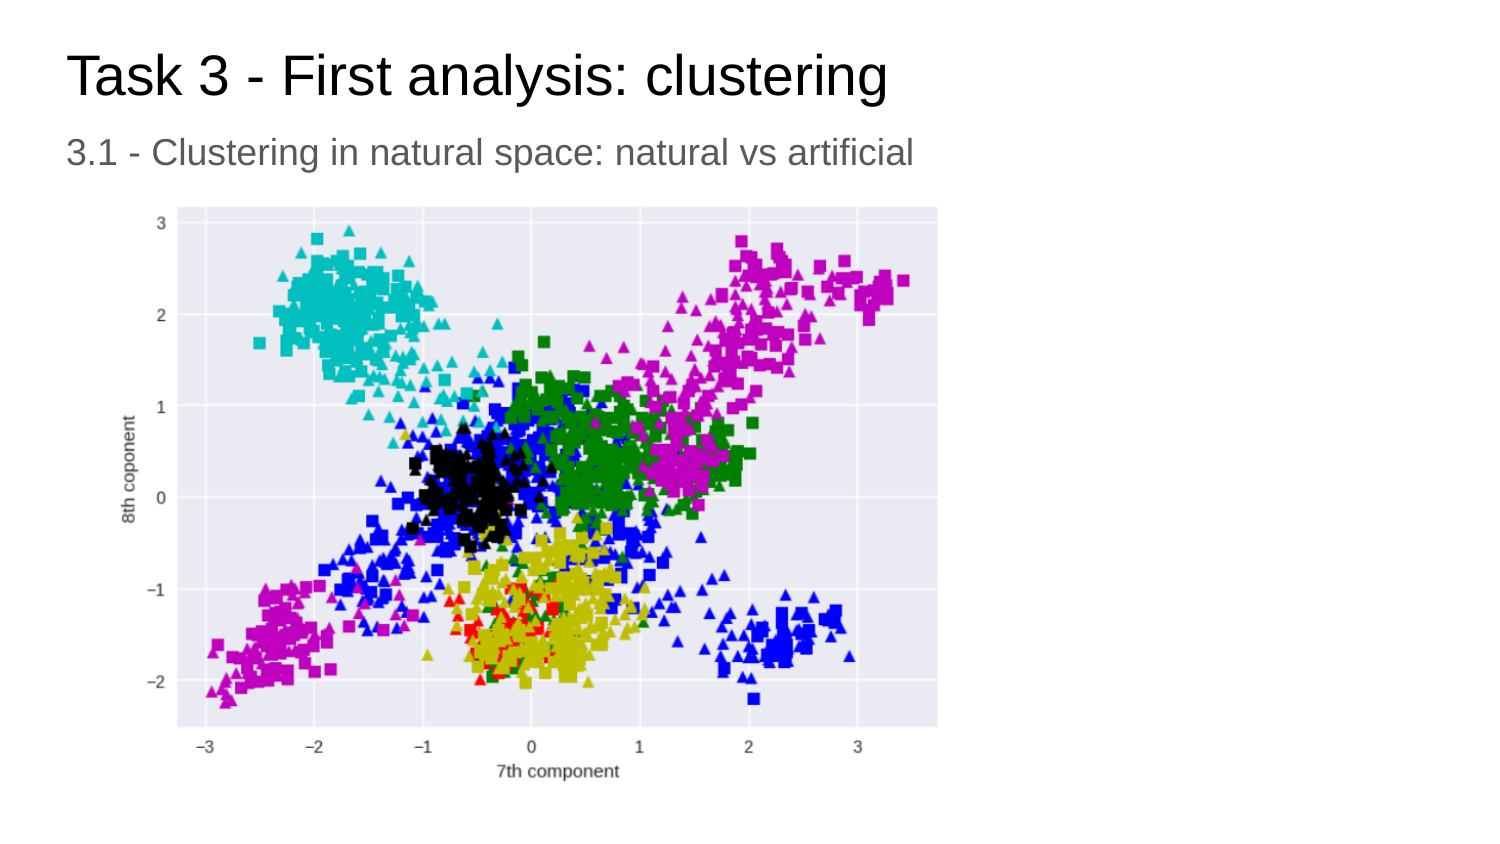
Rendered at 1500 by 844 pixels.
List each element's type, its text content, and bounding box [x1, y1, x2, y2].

list 3.1 - Clustering in natural space: natural vs artificial [51, 110, 1449, 671]
title Task 3 - First analysis: clustering [51, 28, 1449, 110]
picture [112, 194, 952, 790]
